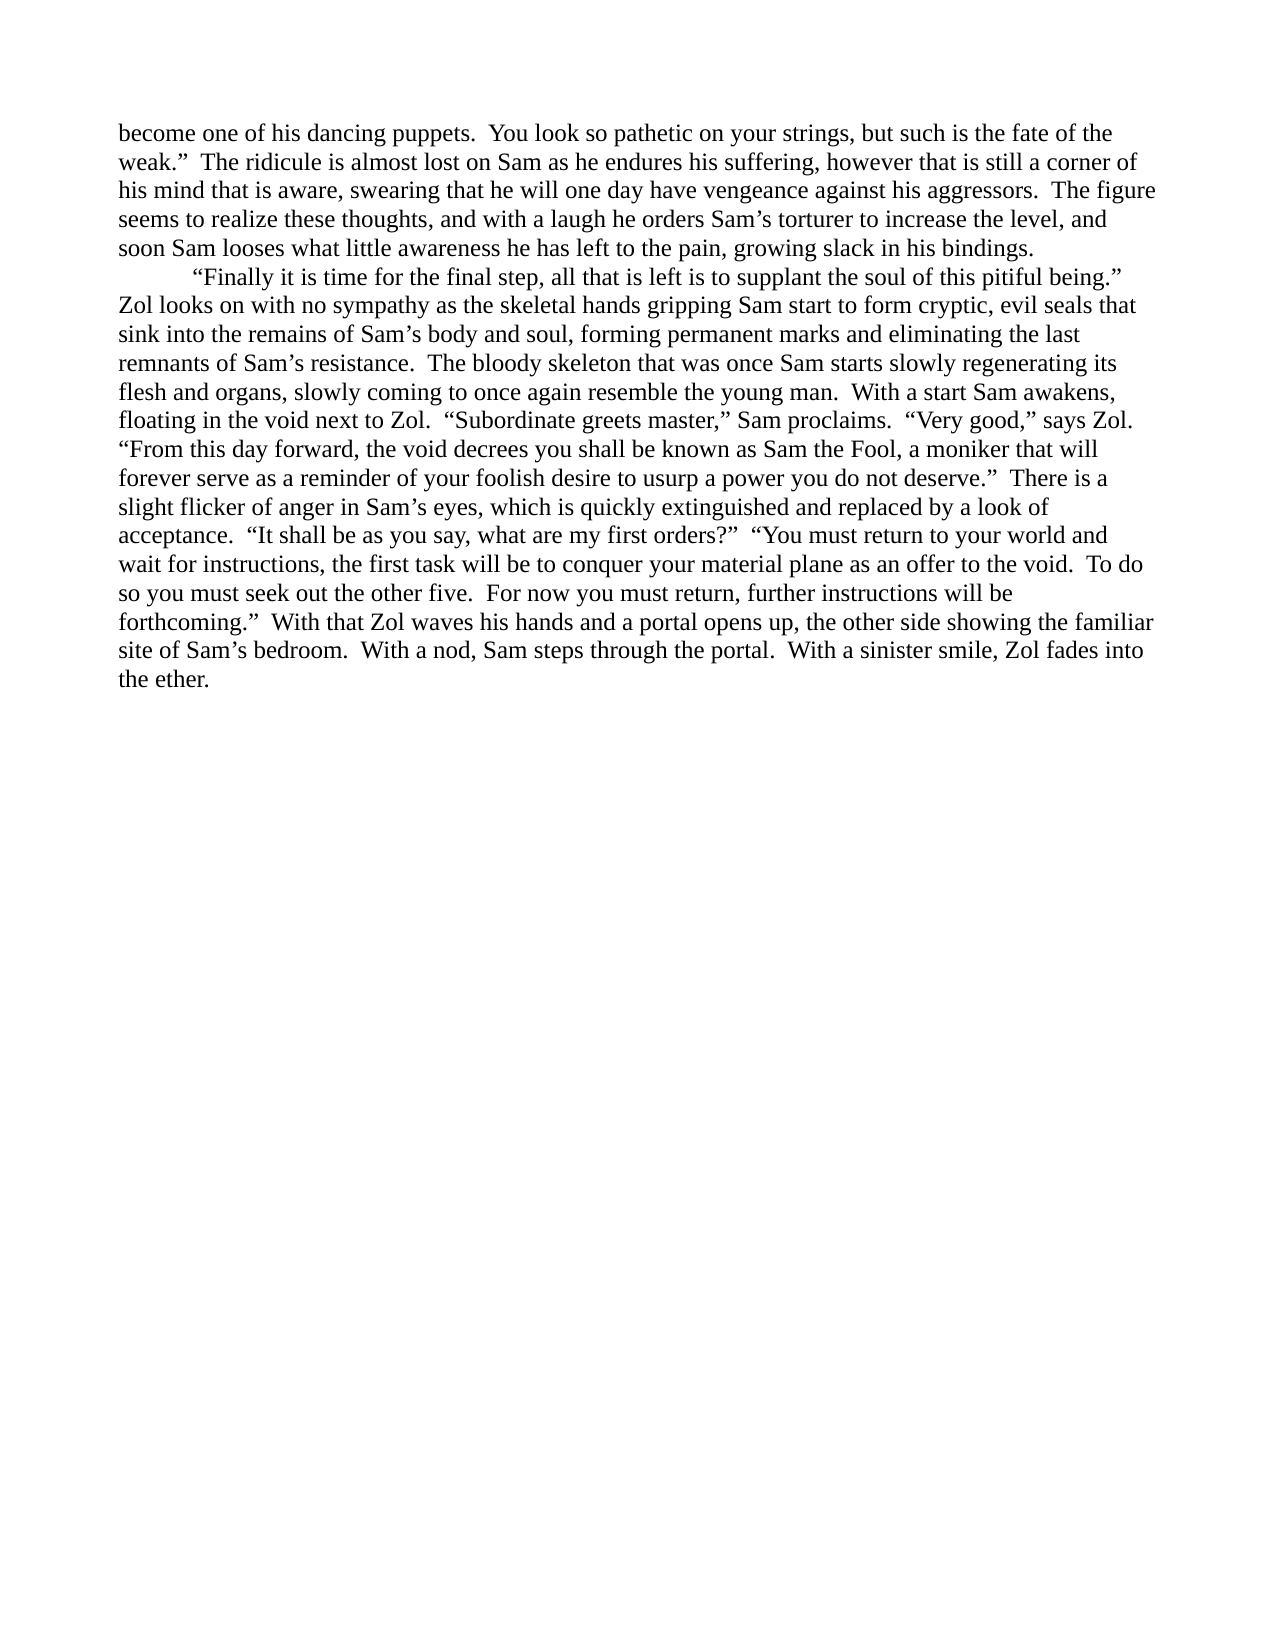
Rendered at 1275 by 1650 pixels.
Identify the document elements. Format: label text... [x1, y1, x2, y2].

text “Finally it is time for the final step, all that is left is to supplant the soul of this pitiful being.” Zol looks on with no sympathy as the skeletal hands gripping Sam start to form cryptic, evil seals that sink into the remains of Sam’s body and soul, forming permanent marks and eliminating the last remnants of Sam’s resistance. The bloody skeleton that was once Sam starts slowly regenerating its flesh and organs, slowly coming to once again resemble the young man. With a start Sam awakens, floating in the void next to Zol. “Subordinate greets master,” Sam proclaims. “Very good,” says Zol. “From this day forward, the void decrees you shall be known as Sam the Fool, a moniker that will forever serve as a reminder of your foolish desire to usurp a power you do not deserve.” There is a slight flicker of anger in Sam’s eyes, which is quickly extinguished and replaced by a look of acceptance. “It shall be as you say, what are my first orders?” “You must return to your world and wait for instructions, the first task will be to conquer your material plane as an offer to the void. To do so you must seek out the other five. For now you must return, further instructions will be forthcoming.” With that Zol waves his hands and a portal opens up, the other side showing the familiar site of Sam’s bedroom. With a nod, Sam steps through the portal. With a sinister smile, Zol fades into the ether. [118, 262, 1157, 693]
text become one of his dancing puppets. You look so pathetic on your strings, but such is the fate of the weak.” The ridicule is almost lost on Sam as he endures his suffering, however that is still a corner of his mind that is aware, swearing that he will one day have vengeance against his aggressors. The figure seems to realize these thoughts, and with a laugh he orders Sam’s torturer to increase the level, and soon Sam looses what little awareness he has left to the pain, growing slack in his bindings. [118, 118, 1157, 262]
